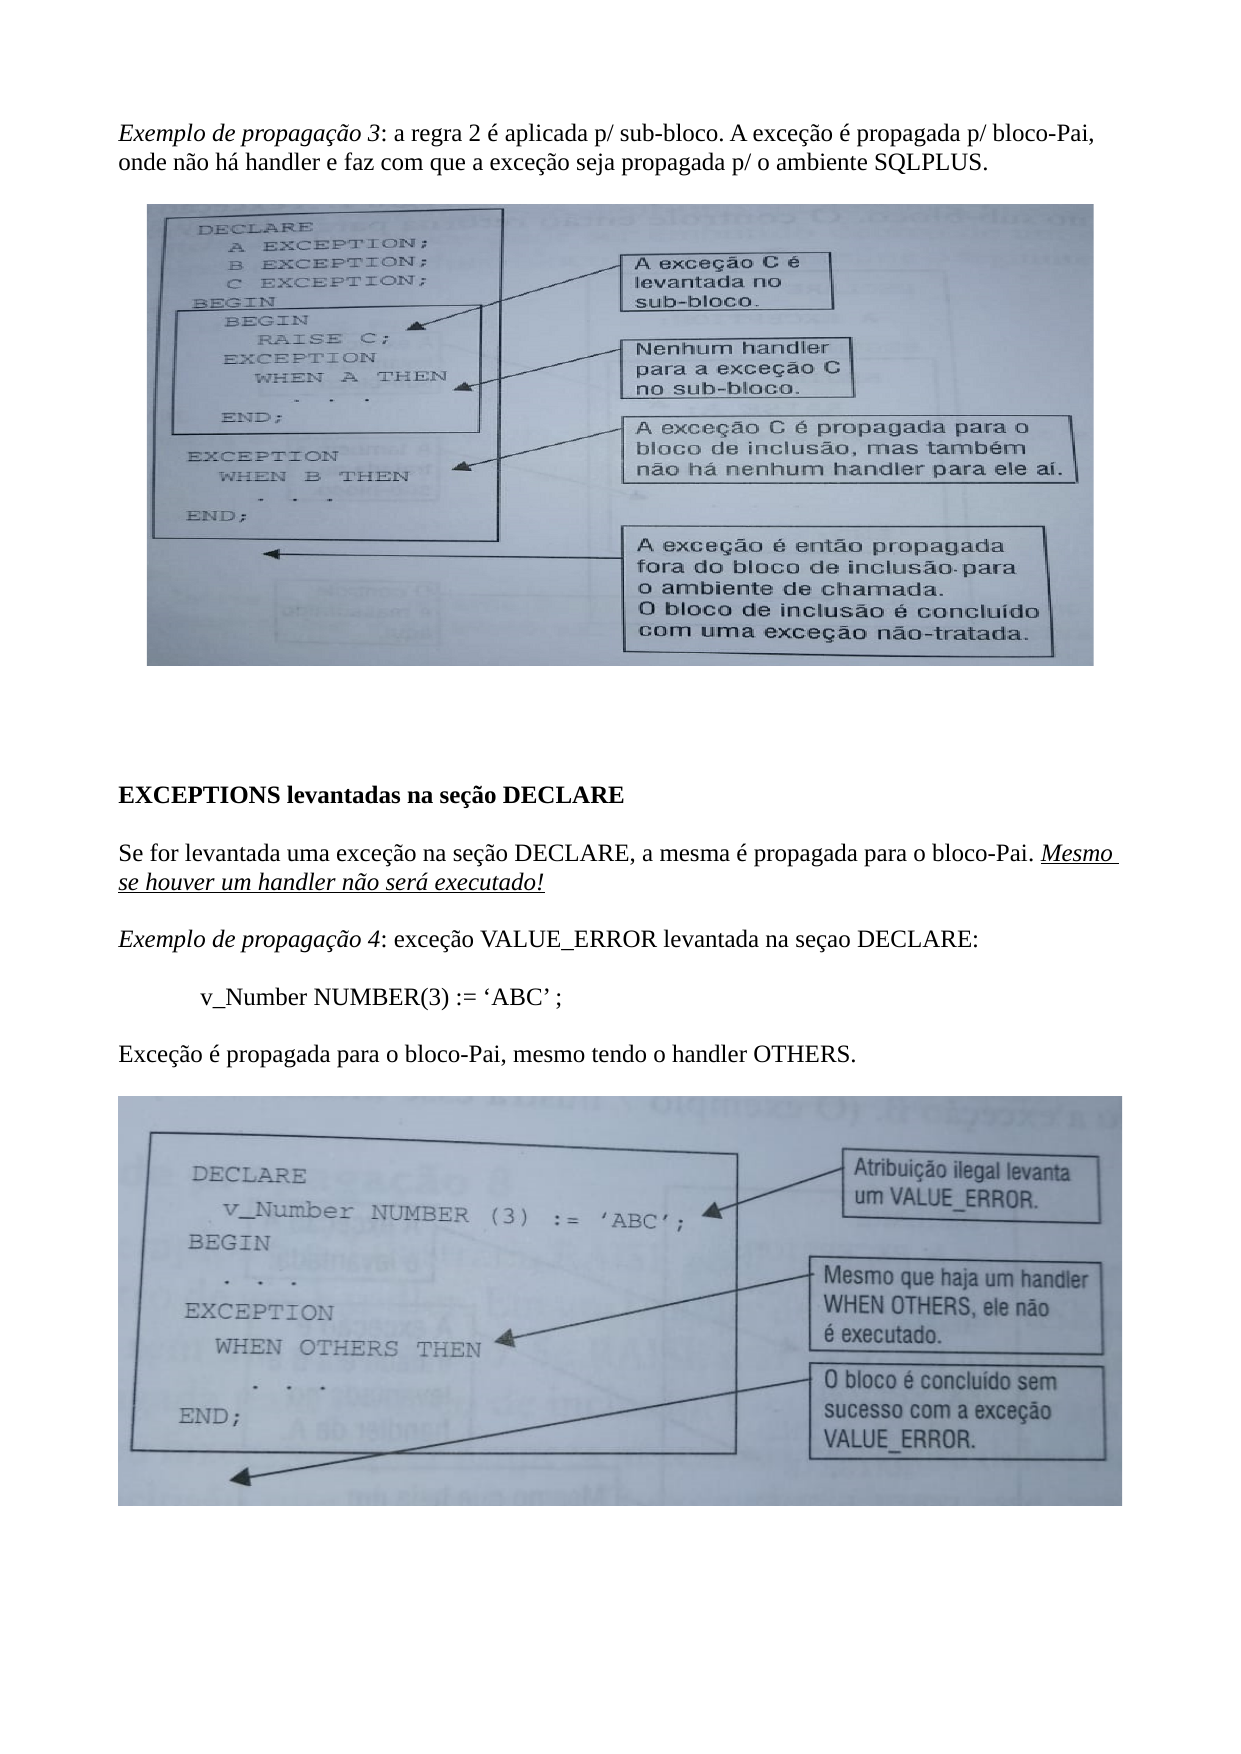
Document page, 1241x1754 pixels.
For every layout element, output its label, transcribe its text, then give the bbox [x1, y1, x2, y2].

picture [146, 204, 1094, 666]
picture [118, 1096, 1123, 1506]
text Exemplo de propagação 4: exceção VALUE_ERROR levantada na seçao DECLARE: [118, 924, 1122, 953]
text v_Number NUMBER(3) := ‘ABC’ ; [118, 982, 1122, 1011]
text Exemplo de propagação 3: a regra 2 é aplicada p/ sub-bloco. A exceção é propagada p/ bloco-Pai, onde não há handler e faz com que a exceção seja propagada p/ o ambiente SQLPLUS. [118, 118, 1122, 176]
text Exceção é propagada para o bloco-Pai, mesmo tendo o handler OTHERS. [118, 1039, 1122, 1068]
text Se for levantada uma exceção na seção DECLARE, a mesma é propagada para o bloco-Pai. Mesmo se houver um handler não será executado! [118, 838, 1122, 896]
text EXCEPTIONS levantadas na seção DECLARE [118, 781, 1122, 809]
